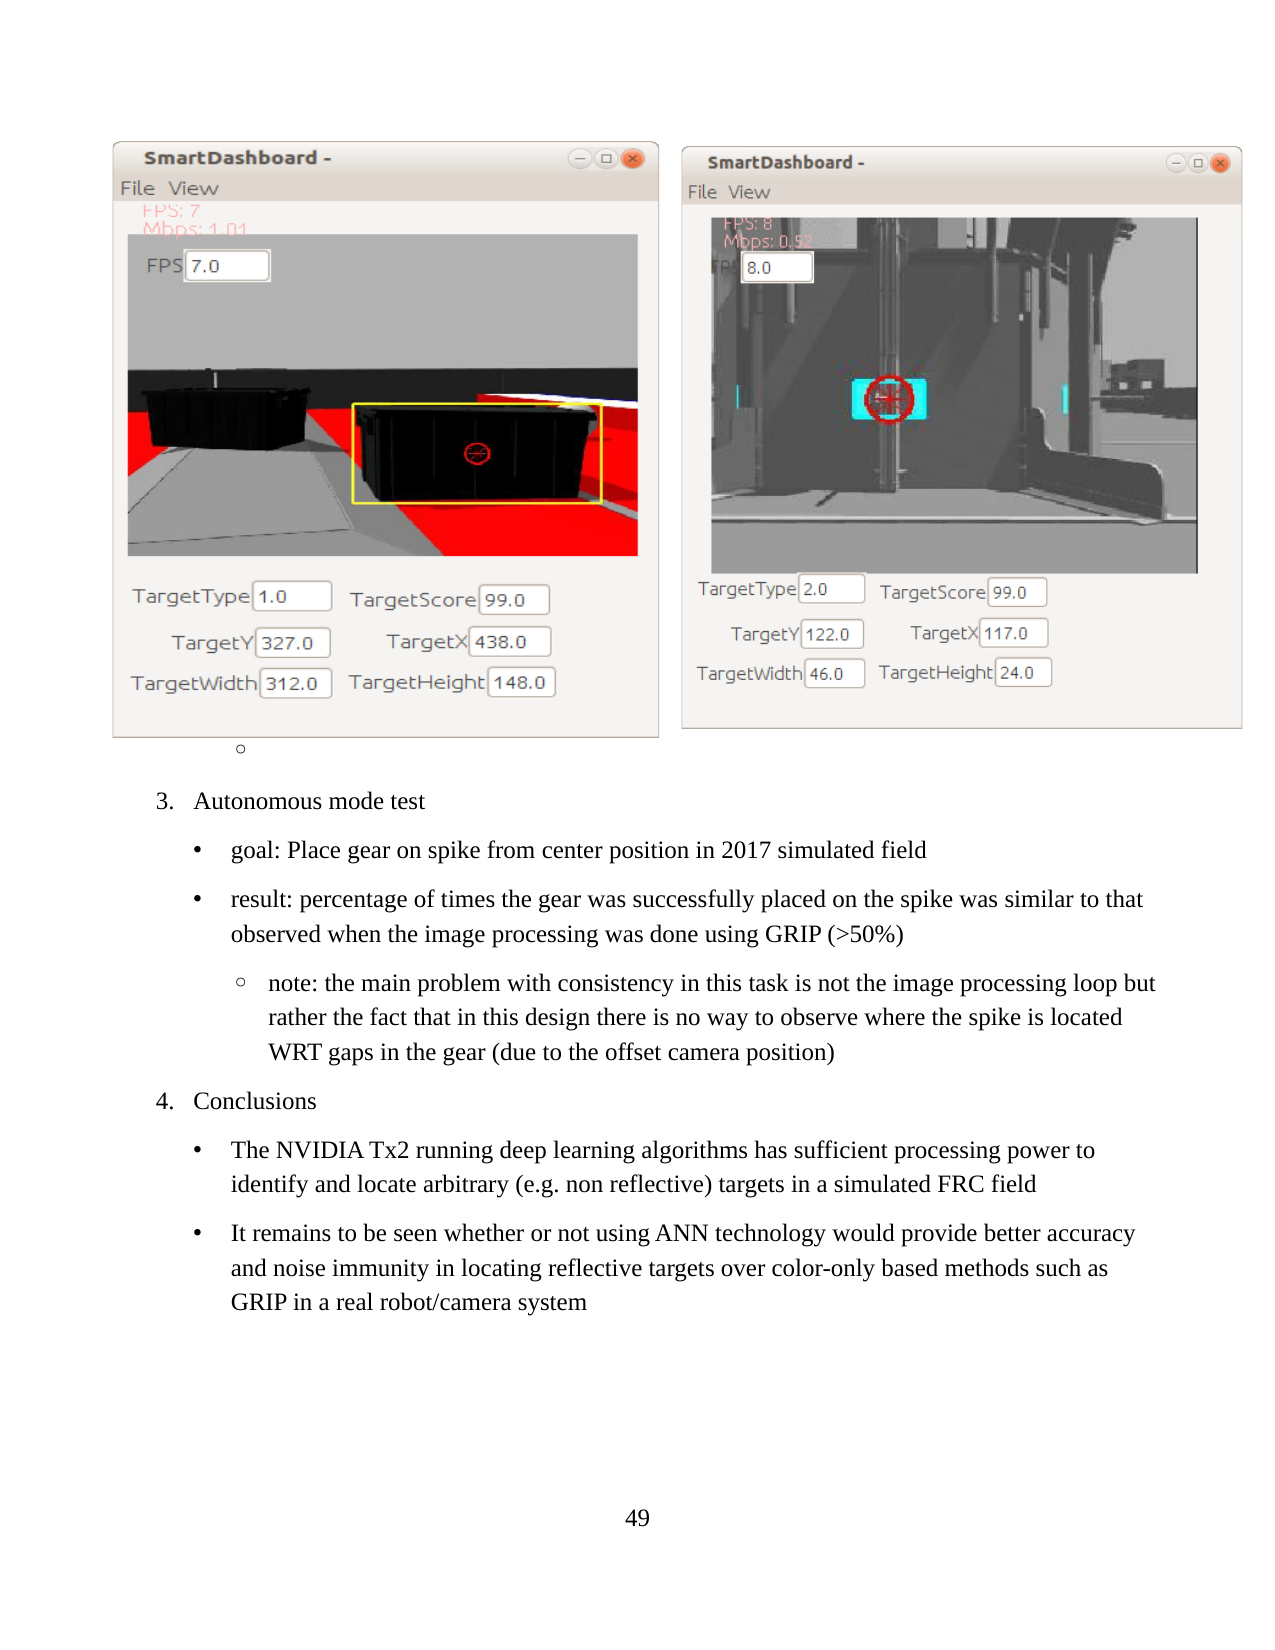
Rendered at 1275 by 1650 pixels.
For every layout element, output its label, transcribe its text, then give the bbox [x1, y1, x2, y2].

picture [681, 146, 1243, 729]
list goal: Place gear on spike from center position in 2017 simulated field [193, 835, 1157, 864]
list note: the main problem with consistency in this task is not the image processing loop but rather the fact that in this design there is no way to observe where the spike is located WRT gaps in the gear (due to the offset camera position) [231, 968, 1157, 1066]
list Autonomous mode test [156, 786, 1157, 815]
list It remains to be seen whether or not using ANN technology would provide better accuracy and noise immunity in locating reflective targets over color-only based methods such as GRIP in a real robot/camera system [193, 1218, 1157, 1316]
list Conclusions [156, 1086, 1157, 1115]
list result: percentage of times the gear was successfully placed on the spike was similar to that observed when the image processing was done using GRIP (>50%) [193, 884, 1157, 948]
picture [112, 141, 660, 738]
list The NVIDIA Tx2 running deep learning algorithms has sufficient processing power to identify and locate arbitrary (e.g. non reflective) targets in a simulated FRC field [193, 1135, 1157, 1198]
